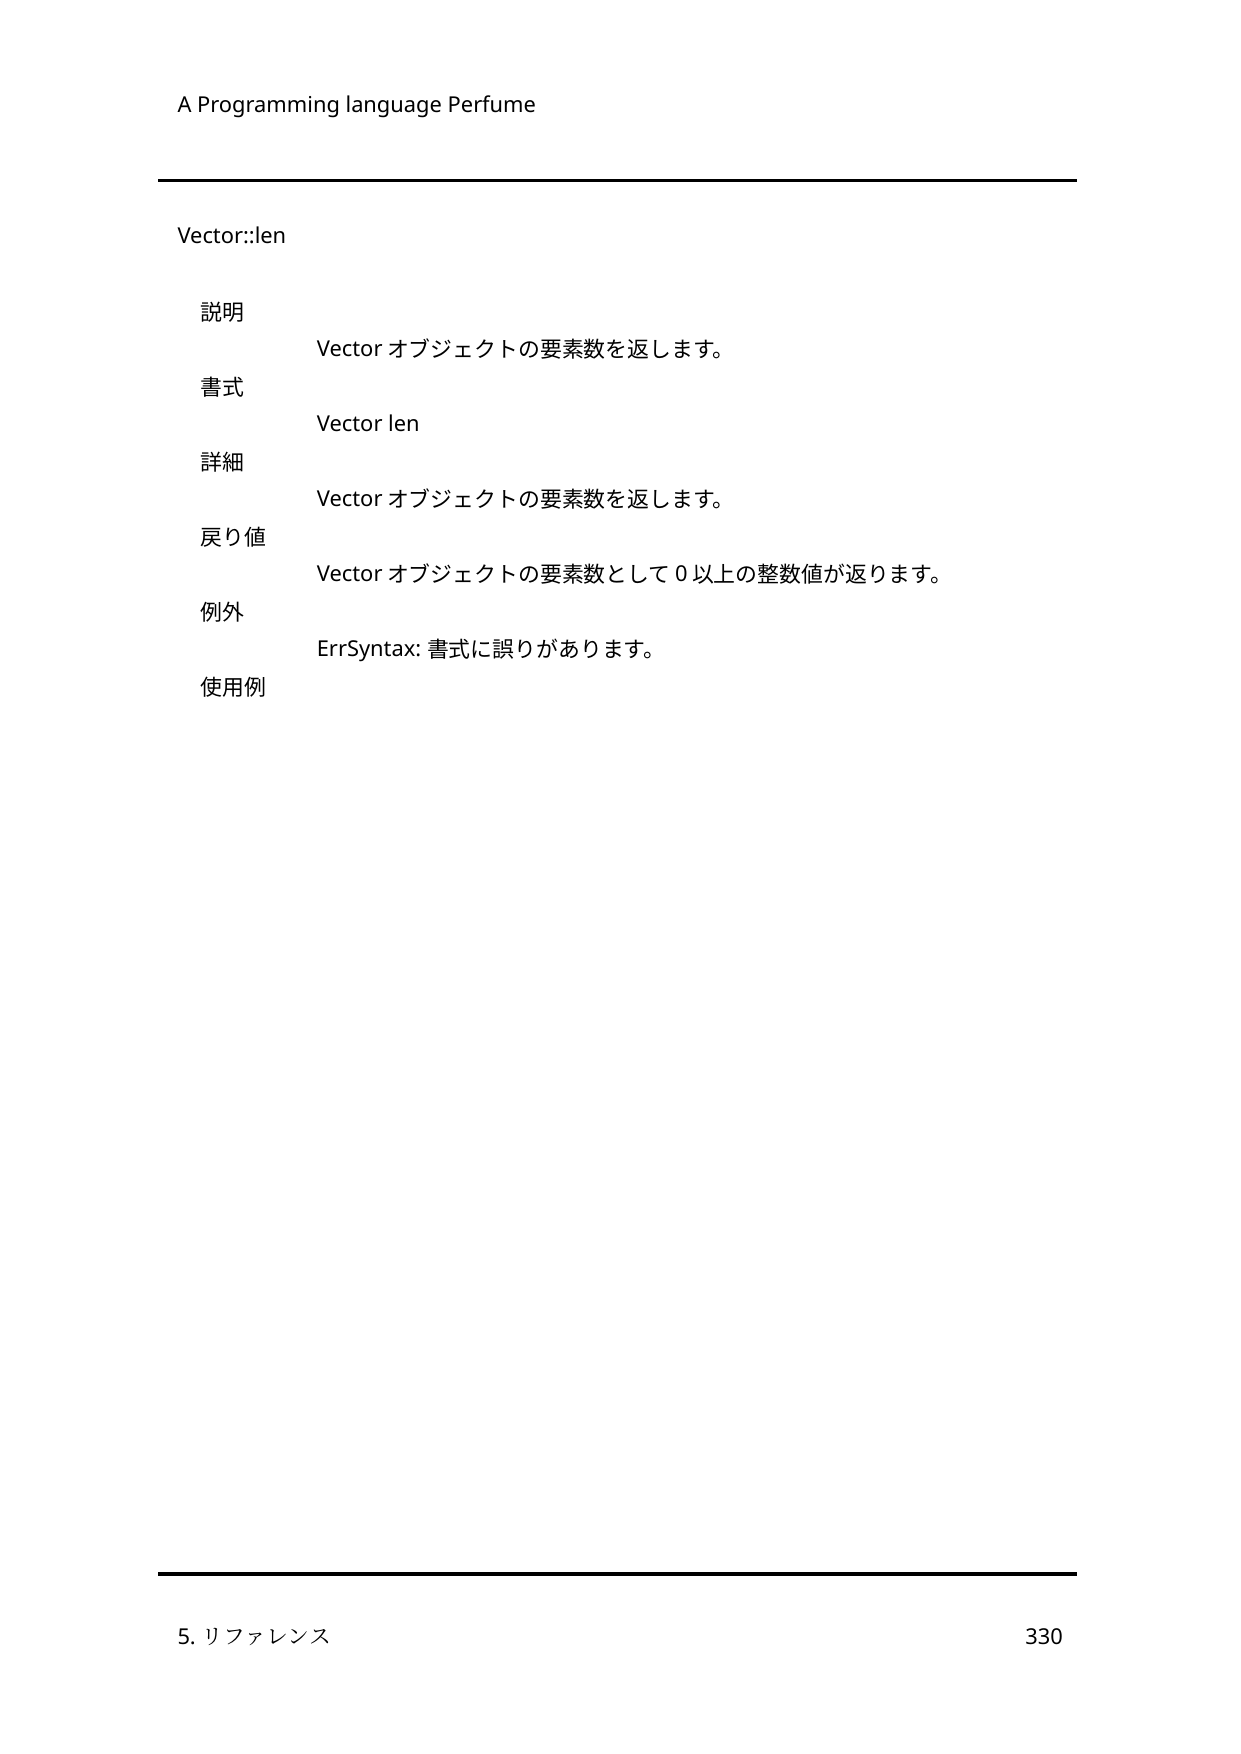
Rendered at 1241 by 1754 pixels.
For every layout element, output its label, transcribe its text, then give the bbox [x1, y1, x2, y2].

table_cell [317, 667, 1063, 742]
table_header 説明 [200, 292, 317, 367]
table_header Vectorオブジェクトの要素数を返します。 [317, 292, 1063, 367]
table_cell 戻り値 [200, 517, 317, 592]
subtitle Vector::len [177, 217, 1063, 254]
table_cell Vectorオブジェクトの要素数として0以上の整数値が返ります。 [317, 517, 1063, 592]
table_cell 詳細 [200, 442, 317, 517]
table_cell Vectorオブジェクトの要素数を返します。 [317, 442, 1063, 517]
table_cell ErrSyntax: 書式に誤りがあります。 [317, 592, 1063, 667]
table_cell Vector len [317, 367, 1063, 442]
table_cell 使用例 [200, 667, 317, 742]
table_cell 書式 [200, 367, 317, 442]
table_cell 例外 [200, 592, 317, 667]
